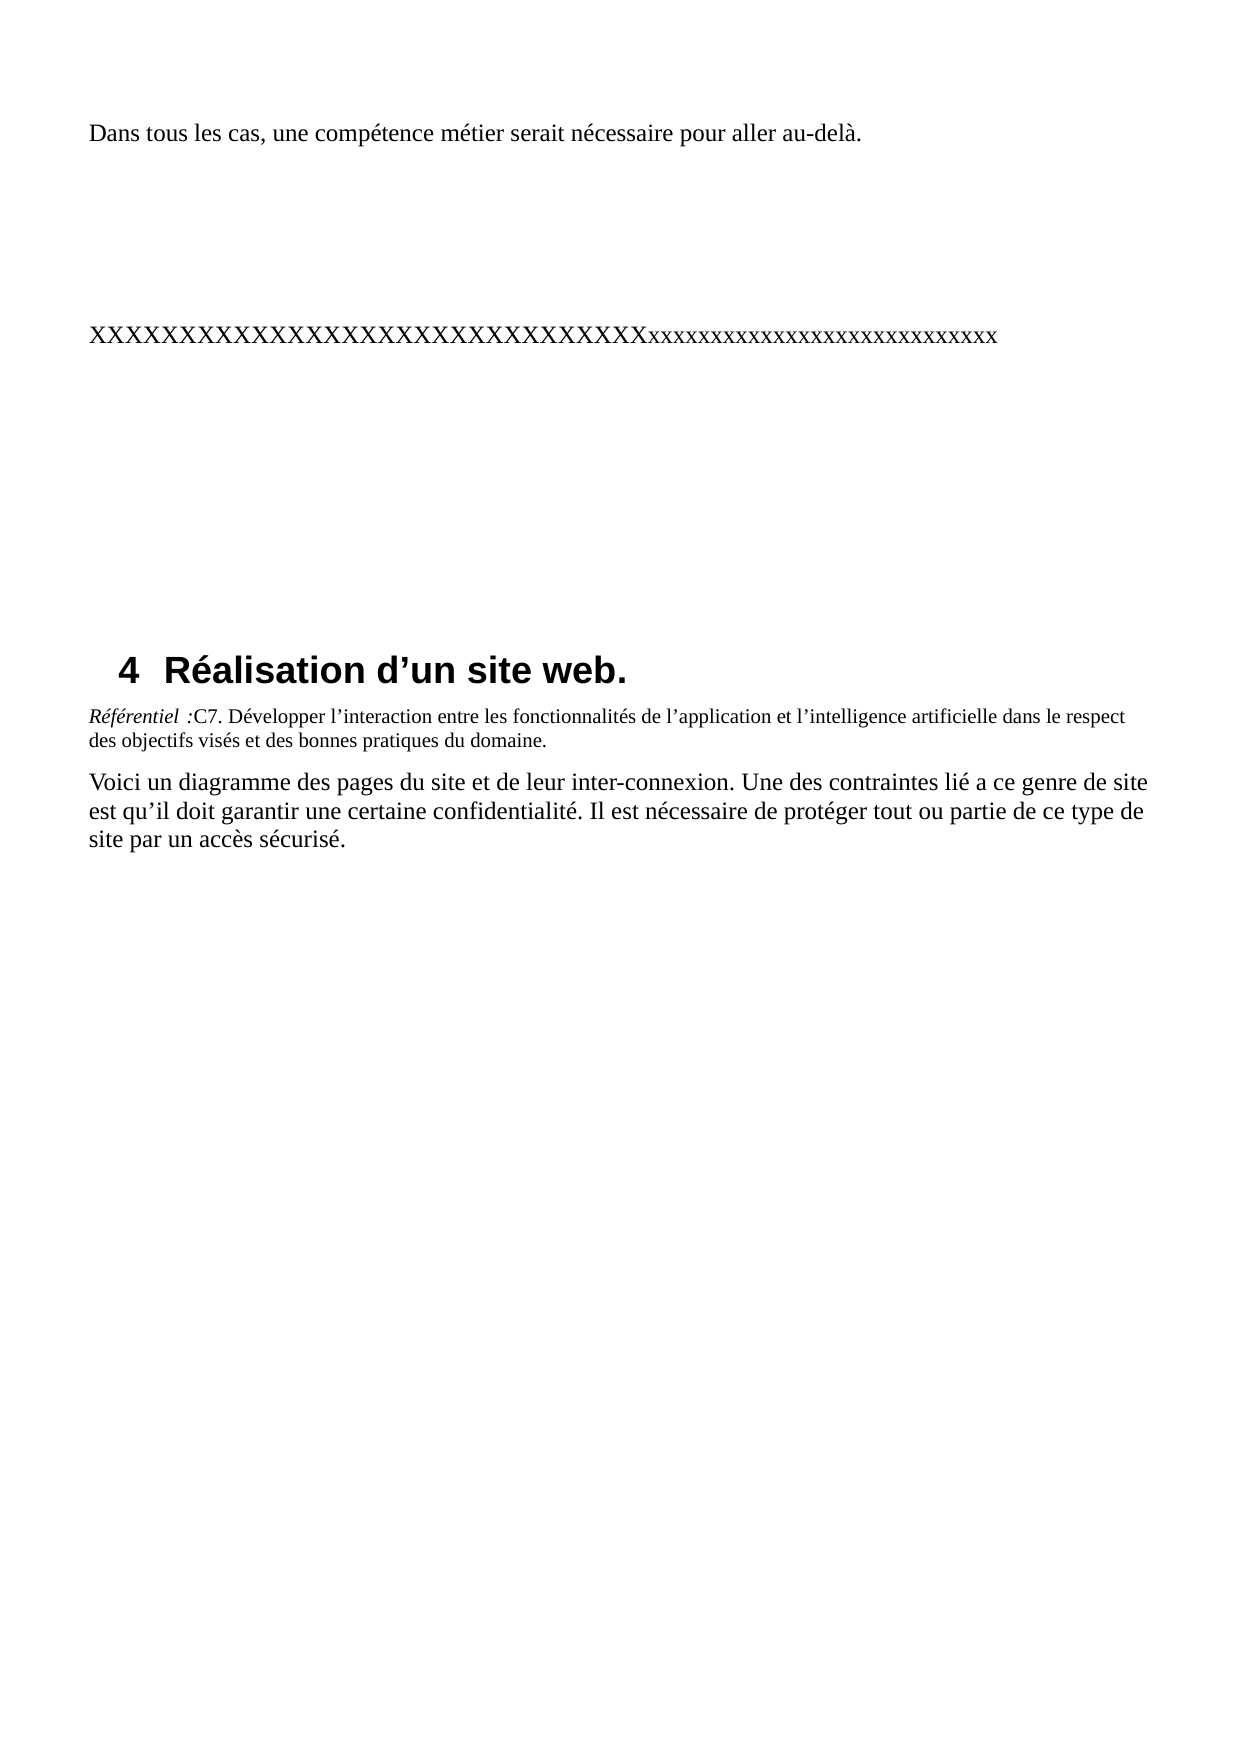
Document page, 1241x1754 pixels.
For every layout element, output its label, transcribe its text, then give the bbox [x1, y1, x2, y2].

text XXXXXXXXXXXXXXXXXXXXXXXXXXXXXXXxxxxxxxxxxxxxxxxxxxxxxxxxxxx [88, 320, 1152, 348]
text Dans tous les cas, une compétence métier serait nécessaire pour aller au-delà. [88, 118, 1152, 147]
text Voici un diagramme des pages du site et de leur inter-connexion. Une des contraintes lié a ce genre de site est qu’il doit garantir une certaine confidentialité. Il est nécessaire de protéger tout ou partie de ce type de site par un accès sécurisé. [88, 767, 1152, 853]
text Référentiel :C7. Développer l’interaction entre les fonctionnalités de l’application et l’intelligence artificielle dans le respect des objectifs visés et des bonnes pratiques du domaine. [88, 704, 1152, 752]
subtitle Réalisation d’un site web. [88, 648, 1152, 692]
